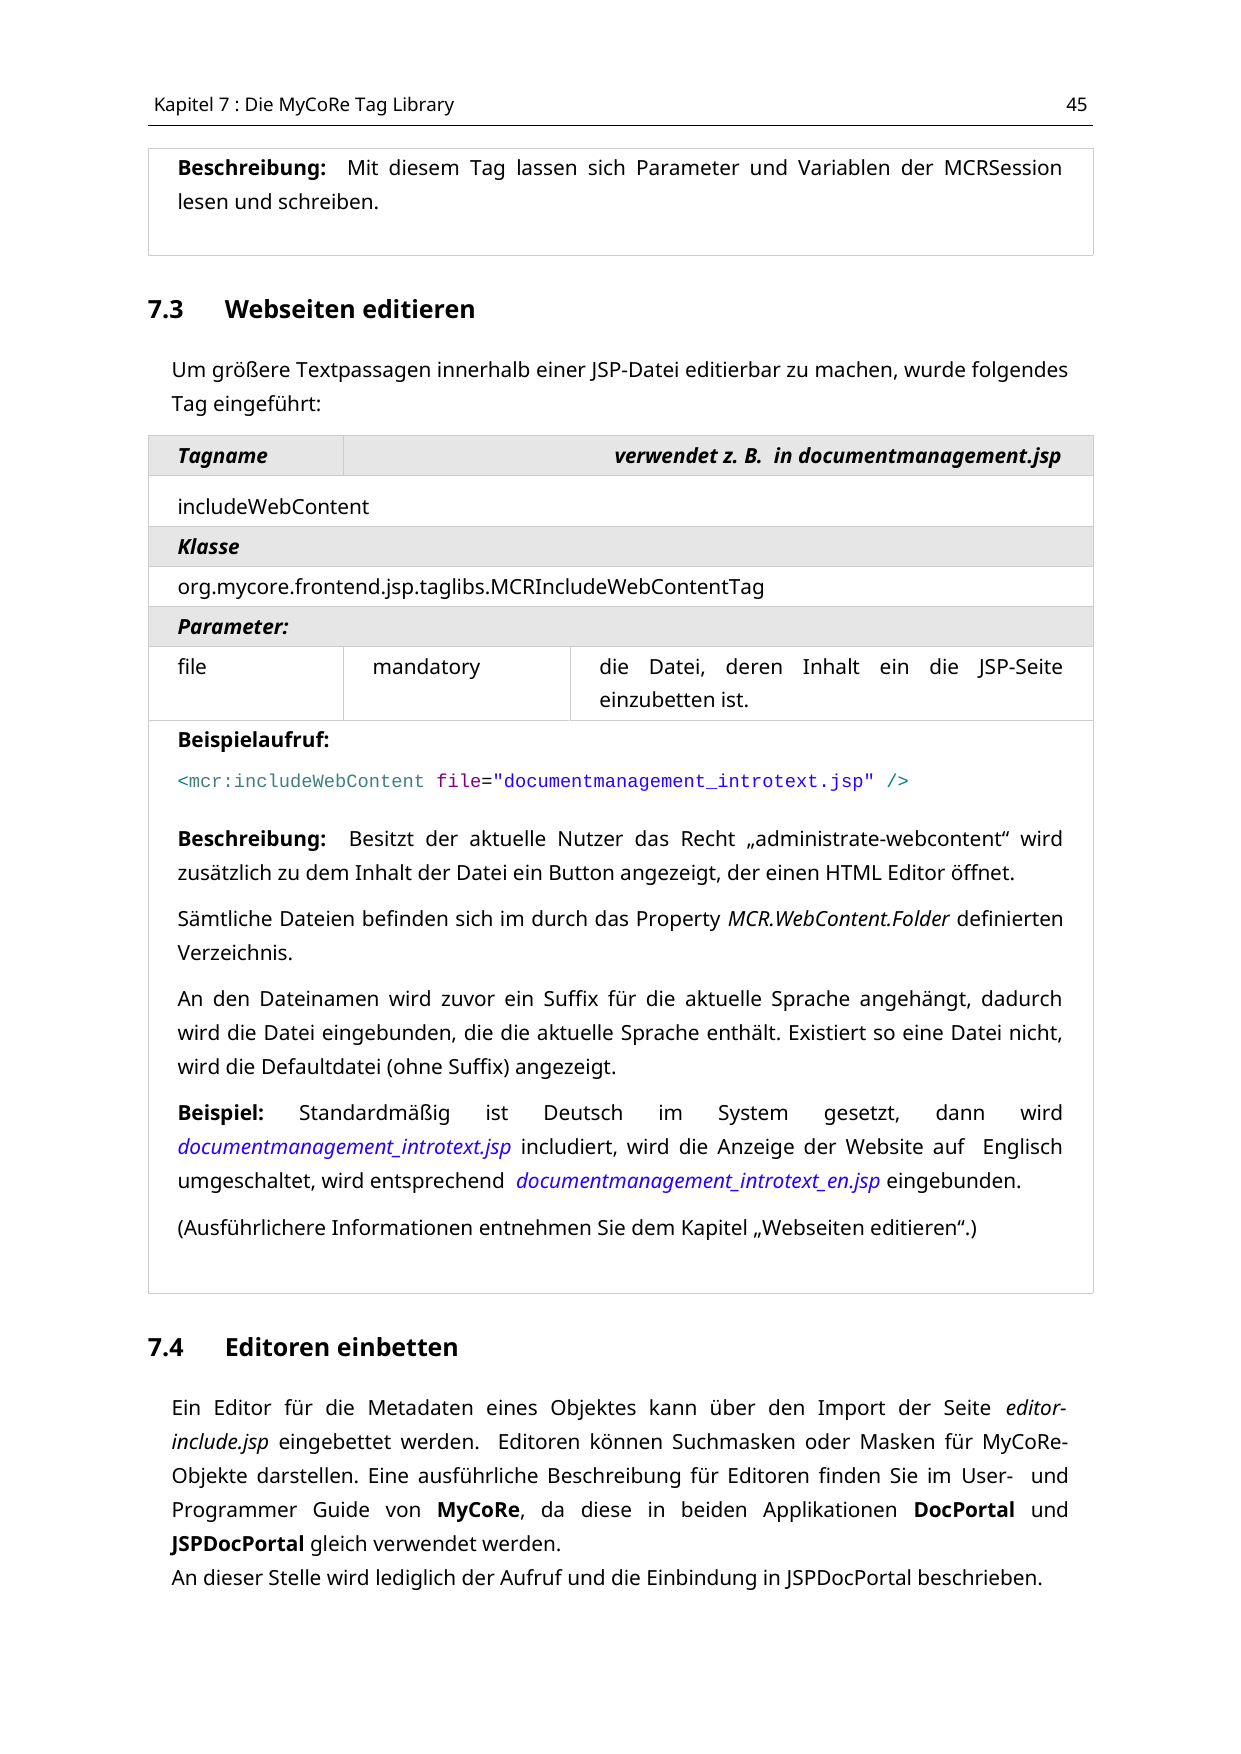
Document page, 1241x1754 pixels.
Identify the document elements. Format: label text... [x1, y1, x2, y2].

text Um größere Textpassagen innerhalb einer JSP-Datei editierbar zu machen, wurde folgendes Tag eingeführt: [171, 356, 1069, 418]
table_cell mandatory [344, 647, 569, 720]
table_cell Beispielaufruf: <mcr:includeWebContent file="documentmanagement_introtext.jsp" /> Beschreibung: Besitzt der aktuelle Nutzer das Recht „administrate-webcontent“ wird zusätzlich zu dem Inhalt der Datei ein Button angezeigt, der einen HTML Editor öffnet. Sämtliche Dateien befinden sich im durch das Property MCR.WebContent.Folder definierten Verzeichnis. An den Dateinamen wird zuvor ein Suffix für die aktuelle Sprache angehängt, dadurch wird die Datei eingebunden, die die aktuelle Sprache enthält. Existiert so eine Datei nicht, wird die Defaultdatei (ohne Suffix) angezeigt. Beispiel: Standardmäßig ist Deutsch im System gesetzt, dann wird documentmanagement_introtext.jsp includiert, wird die Anzeige der Website auf Englisch umgeschaltet, wird entsprechend documentmanagement_introtext_en.jsp eingebunden. (Ausführlichere Informationen entnehmen Sie dem Kapitel „Webseiten editieren“.) [149, 721, 1093, 1293]
table_cell Parameter: [149, 607, 1093, 646]
table_cell die Datei, deren Inhalt ein die JSP-Seite einzubetten ist. [571, 647, 1093, 720]
subtitle Webseiten editieren [148, 291, 1092, 325]
table_cell file [149, 647, 343, 720]
table_header Tagname [149, 436, 343, 475]
table_cell includeWebContent [149, 476, 1093, 526]
table_cell Beschreibung: Mit diesem Tag lassen sich Parameter und Variablen der MCRSession lesen und schreiben. [149, 149, 1093, 255]
subtitle Editoren einbetten [148, 1329, 1092, 1363]
text Ein Editor für die Metadaten eines Objektes kann über den Import der Seite editor-include.jsp eingebettet werden. Editoren können Suchmasken oder Masken für MyCoRe-Objekte darstellen. Eine ausführliche Beschreibung für Editoren finden Sie im User- und Programmer Guide von MyCoRe, da diese in beiden Applikationen DocPortal und JSPDocPortal gleich verwendet werden. An dieser Stelle wird lediglich der Aufruf und die Einbindung in JSPDocPortal beschrieben. [171, 1393, 1069, 1591]
table_header verwendet z. B. in documentmanagement.jsp [344, 436, 1093, 475]
table_cell Klasse [149, 527, 1093, 566]
table_cell org.mycore.frontend.jsp.taglibs.MCRIncludeWebContentTag [149, 567, 1093, 606]
